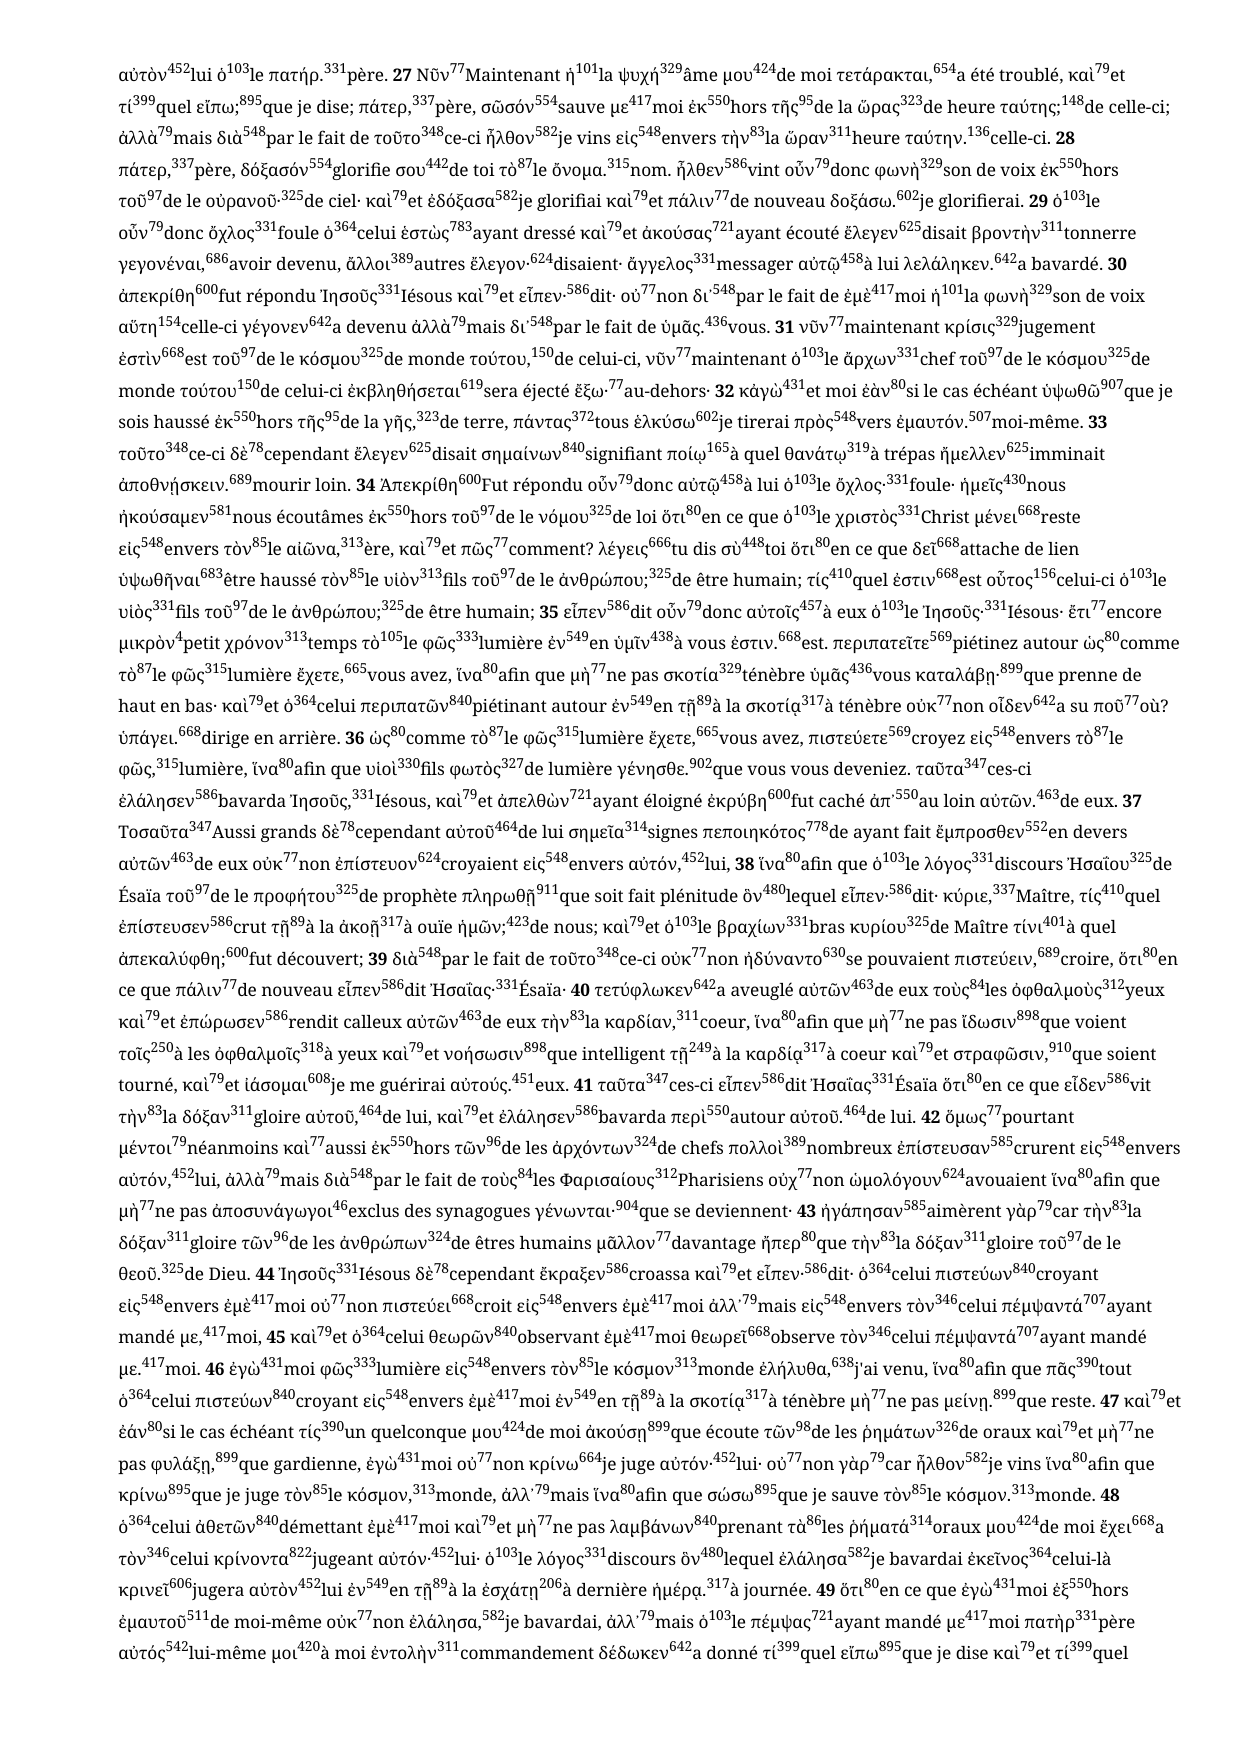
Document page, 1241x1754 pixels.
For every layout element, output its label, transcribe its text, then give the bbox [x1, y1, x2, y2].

text 1 Ὁ103Le οὖν79donc Ἰησοῦς331Iésous πρὸ550d'avant ἓξ188de six ἡμερῶν322de journées τοῦ99de le πάσχα327de pâque ἦλθεν586vint εἰς548envers Βηθανίαν,311Béthanie, ὅπου77là où ἦν625était Λάζαρος,331Lazare, ὃν480lequel ἤγειρεν586éveilla ἐκ550hors νεκρῶν64de morts Ἰησοῦς.331Iésous. 2 ἐποίησαν585firent οὖν79donc αὐτῷ458à lui δεῖπνον315dîner ἐκεῖ,77là, καὶ79et ἡ101la Μάρθα329Martha διηκόνει,625servait, ὁ103le δὲ78cependant Λάζαρος331Lazare εἷς71un ἦν625était ἐκ550hors τῶν357de ceux ἀνακειμένων860de se couchants de bas en haut σὺν549avec αὐτῷ.458à lui. 3 Ἡ101La οὖν79donc Μαριὰμ329Mariam λαβοῦσα719ayante prise λίτραν311livre μύρου327de onguent νάρδου323de nard πιστικῆς14de croyalique πολυτίμου14de de grande valeur ἤλειψεν586huila τοὺς84les πόδας312pieds τοῦ97de le Ἰησοῦ325de Iésous καὶ79et ἐξέμαξεν586essuya ταῖς88à les θριξὶν316à cheveux αὐτῆς462de elle τοὺς84les πόδας312pieds αὐτοῦ·464de lui· ἡ101la δὲ78cependant οἰκία329maison d'habitation ἐπληρώθη600fut fait plénitude ἐκ550hors τῆς95de la ὀσμῆς323de odeur τοῦ99de le μύρου.327de onguent. 4 Λέγει668Dit δὲ78cependant Ἰούδας331Iouda ὁ103le Ἰσκαριώτης331Iskariote εἷς71un [ἐκ]550[hors] τῶν96de les μαθητῶν324de disciples αὐτοῦ,464de lui, ὁ364celui μέλλων840imminant αὐτὸν452lui παραδιδόναι·689livrer· 5 διὰ548par le fait de τί399quel τοῦτο158ce-ci τὸ105le μύρον333onguent οὐκ77non ἐπράθη600fut vendu τριακοσίων192de trois cents δηναρίων326de deniers καὶ79et ἐδόθη600fut donné πτωχοῖς;58à pauvres; 6 εἶπεν586dit δὲ78cependant τοῦτο348ce-ci οὐχ77non ὅτι80en ce que περὶ550autour τῶν96de les πτωχῶν64de pauvres ἔμελεν625souciait αὐτῷ,458à lui, ἀλλ᾽79mais ὅτι80en ce que κλέπτης331voleur ἦν625était καὶ79et τὸ87le γλωσσόκομον315sac à languette ἔχων840ayant τὰ347ces βαλλόμενα876étants jetés ἐβάσταζεν.625mettait en charge. 7 εἶπεν586dit οὖν79donc ὁ103le Ἰησοῦς·331Iésous· ἄφες554abandonne αὐτήν,450elle, ἵνα80afin que εἰς548envers τὴν83la ἡμέραν311journée τοῦ97de le ἐνταφιασμοῦ325de enterrement μου424de moi τηρήσῃ899que garde αὐτό·454lui· 8 τοὺς84les πτωχοὺς52pauvres γὰρ79car πάντοτε77en tout moment ἔχετε665vous avez μεθ᾽550avec ἑαυτῶν,521de vous-mêmes, ἐμὲ417moi δὲ78cependant οὐ77non πάντοτε77en tout moment ἔχετε.665vous avez. 9 Ἔγνω586Connut οὖν79donc [ὁ]103[le] ὄχλος331foule πολὺς287nombreux ἐκ550hors τῶν96de les Ἰουδαίων64de Ioudaiens ὅτι80en ce que ἐκεῖ77là ἐστιν668est καὶ79et ἦλθον585vinrent οὐ77non διὰ548par le fait de τὸν85le Ἰησοῦν313Iésous μόνον,77seulement, ἀλλ᾽79mais ἵνα80afin que καὶ77aussi τὸν85le Λάζαρον313Lazare ἴδωσιν898que voient ὃν480lequel ἤγειρεν586éveilla ἐκ550hors νεκρῶν.64de morts. 10 ἐβουλεύσαντο591se délibérèrent δὲ78cependant οἱ102les ἀρχιερεῖς330chefs sacrificateurs ἵνα80afin que καὶ77aussi τὸν85le Λάζαρον313Lazare ἀποκτείνωσιν,898que tuent catégoriquement, 11 ὅτι80en ce que πολλοὶ389nombreux δι᾽548par le fait de αὐτὸν452lui ὑπῆγον624dirigeaient en arrière τῶν96de les Ἰουδαίων64de Ioudaiens καὶ79et ἐπίστευον624croyaient εἰς548envers τὸν85le Ἰησοῦν.313Iésous. 12 Τῇ350à Celle ἐπαύριον77lendemain ὁ103le ὄχλος331foule πολὺς287nombreux ὁ364celui ἐλθὼν721ayant venu εἰς548envers τὴν83la ἑορτήν,311fête, ἀκούσαντες720ayants écoutés ὅτι80en ce que ἔρχεται674se vient ὁ103le Ἰησοῦς331Iésous εἰς548envers Ἱεροσόλυμα314Ierosoluma 13 ἔλαβον585prirent τὰ86les βαΐα314rameaux τῶν96de les φοινίκων324de palmiers καὶ79et ἐξῆλθον585sortirent εἰς548envers ὑπάντησιν311rencontre αὐτῷ458à lui καὶ79et ἐκραύγαζον·624criaient· ὡσαννά·304Hosanna· εὐλογημένος813ayant été élogié ὁ364celui ἐρχόμενος867se venant ἐν549en ὀνόματι321à nom κυρίου,325de Maître, [καὶ]79[et] ὁ103le βασιλεὺς331roi τοῦ97de le Ἰσραήλ.325de Israël. 14 εὑρὼν721ayant trouvé δὲ78cependant ὁ103le Ἰησοῦς331Iésous ὀνάριον315ânon ἐκάθισεν586assit ἐπ᾽548sur αὐτό,454lui, καθώς77de haut en bas comme ἐστιν668est γεγραμμένον·815ayant été graphé· 15 μὴ77ne pas φοβοῦ,574te effraie, θυγάτηρ335fille Σιών·323de Sion· ἰδοὺ306voici ὁ103le βασιλεύς331roi σου442de toi ἔρχεται,674se vient, καθήμενος867se étant assis ἐπὶ548sur πῶλον313poulain ὄνου.323de ânesse. 16 ταῦτα347ces-ci οὐκ77non ἔγνωσαν585connurent αὐτοῦ464de lui οἱ102les μαθηταὶ330disciples τὸ87le πρῶτον,55premier, ἀλλ᾽79mais ὅτε80lorsque ἐδοξάσθη600fut glorifié Ἰησοῦς331Iésous τότε77alors ἐμνήσθησαν599furent mémorisé ὅτι80en ce que ταῦτα365ces-ci ἦν625était ἐπ᾽549sur αὐτῷ458à lui γεγραμμένα814ayants étés graphés καὶ79et ταῦτα347ces-ci ἐποίησαν585firent αὐτῷ.458à lui. 17 Ἐμαρτύρει625Témoignait οὖν79donc ὁ103le ὄχλος331foule ὁ364celui ὢν840étant μετ᾽550avec αὐτοῦ464de lui ὅτε80lorsque τὸν85le Λάζαρον313Lazare ἐφώνησεν586sonna de voix ἐκ550hors τοῦ99de le μνημείου327de mémorial καὶ79et ἤγειρεν586éveilla αὐτὸν452lui ἐκ550hors νεκρῶν.64de morts. 18 διὰ548par le fait de τοῦτο348ce-ci [καὶ]77[aussi] ὑπήντησεν586vint à la rencontre αὐτῷ458à lui ὁ103le ὄχλος,331foule, ὅτι80en ce que ἤκουσαν585écoutèrent τοῦτο348ce-ci αὐτὸν452lui πεποιηκέναι686avoir fait τὸ87le σημεῖον.315signe. 19 οἱ102les οὖν79donc Φαρισαῖοι330Pharisiens εἶπαν585dirent πρὸς548vers ἑαυτούς·527eux-mêmes· θεωρεῖτε665vous observez ὅτι80en ce que οὐκ77non ὠφελεῖτε665vous profitez οὐδέν·375aucun· ἴδε306voici ὁ103le κόσμος331monde ὀπίσω552derrière αὐτοῦ464de lui ἀπῆλθεν.586éloigna. 20 Ἦσαν624Étaient δὲ78cependant Ἕλληνές330Hellèns τινες286des quelconques ἐκ550hors τῶν357de ceux ἀναβαινόντων833de montants ἵνα80afin que προσκυνήσωσιν898que prosternent vers ἐν549en τῇ89à la ἑορτῇ·317à fête· 21 οὗτοι363ceux-ci οὖν79donc προσῆλθον585vinrent vers Φιλίππῳ319à Philippe τῷ486à celui ἀπὸ550au loin Βηθσαϊδὰ323de Bethsaïda τῆς95de la Γαλιλαίας323de Galilée καὶ79et ἠρώτων624sollicitaient αὐτὸν452lui λέγοντες·839disants· κύριε,337Maître, θέλομεν663nous voulons τὸν85le Ἰησοῦν313Iésous ἰδεῖν.681voir. 22 ἔρχεται674se vient ὁ103le Φίλιππος331Philippe καὶ79et λέγει668dit τῷ91à le Ἀνδρέᾳ,319à André, ἔρχεται674se vient Ἀνδρέας331André καὶ79et Φίλιππος331Philippe καὶ79et λέγουσιν667disent τῷ91à le Ἰησοῦ.319à Iésous. 23 Ὁ103Le δὲ78cependant Ἰησοῦς331Iésous ἀποκρίνεται674se répond αὐτοῖς457à eux λέγων·840disant· ἐλήλυθεν642a venu ἡ101la ὥρα329heure ἵνα80afin que δοξασθῇ911que soit glorifié ὁ103le υἱὸς331fils τοῦ97de le ἀνθρώπου.325de être humain. 24 ἀμὴν304amen ἀμὴν304amen λέγω664je dis ὑμῖν,438à vous, ἐὰν80si le cas échéant μὴ77ne pas ὁ103le κόκκος331grain τοῦ97de le σίτου325de froment πεσὼν721ayant tombé εἰς548envers τὴν83la γῆν311terre ἀποθάνῃ,899que meure loin, αὐτὸς469lui μόνος132seul μένει·668reste· ἐὰν80si le cas échéant δὲ78cependant ἀποθάνῃ,899que meure loin, πολὺν269nombreux καρπὸν313fruit φέρει.668porte. 25 ὁ364celui φιλῶν840affectionnant τὴν83la ψυχὴν311âme αὐτοῦ464de lui ἀπολλύει668perd au loin αὐτήν,450elle, καὶ79et ὁ364celui μισῶν840haïssant τὴν83la ψυχὴν311âme αὐτοῦ464de lui ἐν549en τῷ91à le κόσμῳ319à monde τούτῳ144à celui-ci εἰς548envers ζωὴν311vie αἰώνιον2éternelle φυλάξει606gardiennera αὐτήν.450elle. 26 ἐὰν80si le cas échéant ἐμοί420à moi τις390un quelconque διακονῇ,921que serve, ἐμοὶ420à moi ἀκολουθείτω,572suive, καὶ79et ὅπου80là où εἰμὶ664je suis ἐγὼ431moi ἐκεῖ77là καὶ77aussi ὁ103le διάκονος331serviteur ὁ103le ἐμὸς231mien ἔσται·612se sera· ἐάν80si le cas échéant τις390un quelconque ἐμοὶ420à moi διακονῇ921que serve τιμήσει606valorisera αὐτὸν452lui ὁ103le πατήρ.331père. 27 Νῦν77Maintenant ἡ101la ψυχή329âme μου424de moi τετάρακται,654a été troublé, καὶ79et τί399quel εἴπω;895que je dise; πάτερ,337père, σῶσόν554sauve με417moi ἐκ550hors τῆς95de la ὥρας323de heure ταύτης;148de celle-ci; ἀλλὰ79mais διὰ548par le fait de τοῦτο348ce-ci ἦλθον582je vins εἰς548envers τὴν83la ὥραν311heure ταύτην.136celle-ci. 28 πάτερ,337père, δόξασόν554glorifie σου442de toi τὸ87le ὄνομα.315nom. ἦλθεν586vint οὖν79donc φωνὴ329son de voix ἐκ550hors τοῦ97de le οὐρανοῦ·325de ciel· καὶ79et ἐδόξασα582je glorifiai καὶ79et πάλιν77de nouveau δοξάσω.602je glorifierai. 29 ὁ103le οὖν79donc ὄχλος331foule ὁ364celui ἑστὼς783ayant dressé καὶ79et ἀκούσας721ayant écouté ἔλεγεν625disait βροντὴν311tonnerre γεγονέναι,686avoir devenu, ἄλλοι389autres ἔλεγον·624disaient· ἄγγελος331messager αὐτῷ458à lui λελάληκεν.642a bavardé. 30 ἀπεκρίθη600fut répondu Ἰησοῦς331Iésous καὶ79et εἶπεν·586dit· οὐ77non δι᾽548par le fait de ἐμὲ417moi ἡ101la φωνὴ329son de voix αὕτη154celle-ci γέγονεν642a devenu ἀλλὰ79mais δι᾽548par le fait de ὑμᾶς.436vous. 31 νῦν77maintenant κρίσις329jugement ἐστὶν668est τοῦ97de le κόσμου325de monde τούτου,150de celui-ci, νῦν77maintenant ὁ103le ἄρχων331chef τοῦ97de le κόσμου325de monde τούτου150de celui-ci ἐκβληθήσεται619sera éjecté ἔξω·77au-dehors· 32 κἀγὼ431et moi ἐὰν80si le cas échéant ὑψωθῶ907que je sois haussé ἐκ550hors τῆς95de la γῆς,323de terre, πάντας372tous ἑλκύσω602je tirerai πρὸς548vers ἐμαυτόν.507moi-même. 33 τοῦτο348ce-ci δὲ78cependant ἔλεγεν625disait σημαίνων840signifiant ποίῳ165à quel θανάτῳ319à trépas ἤμελλεν625imminait ἀποθνῄσκειν.689mourir loin. 34 Ἀπεκρίθη600Fut répondu οὖν79donc αὐτῷ458à lui ὁ103le ὄχλος·331foule· ἡμεῖς430nous ἠκούσαμεν581nous écoutâmes ἐκ550hors τοῦ97de le νόμου325de loi ὅτι80en ce que ὁ103le χριστὸς331Christ μένει668reste εἰς548envers τὸν85le αἰῶνα,313ère, καὶ79et πῶς77comment? λέγεις666tu dis σὺ448toi ὅτι80en ce que δεῖ668attache de lien ὑψωθῆναι683être haussé τὸν85le υἱὸν313fils τοῦ97de le ἀνθρώπου;325de être humain; τίς410quel ἐστιν668est οὗτος156celui-ci ὁ103le υἱὸς331fils τοῦ97de le ἀνθρώπου;325de être humain; 35 εἶπεν586dit οὖν79donc αὐτοῖς457à eux ὁ103le Ἰησοῦς·331Iésous· ἔτι77encore μικρὸν4petit χρόνον313temps τὸ105le φῶς333lumière ἐν549en ὑμῖν438à vous ἐστιν.668est. περιπατεῖτε569piétinez autour ὡς80comme τὸ87le φῶς315lumière ἔχετε,665vous avez, ἵνα80afin que μὴ77ne pas σκοτία329ténèbre ὑμᾶς436vous καταλάβῃ·899que prenne de haut en bas· καὶ79et ὁ364celui περιπατῶν840piétinant autour ἐν549en τῇ89à la σκοτίᾳ317à ténèbre οὐκ77non οἶδεν642a su ποῦ77où? ὑπάγει.668dirige en arrière. 36 ὡς80comme τὸ87le φῶς315lumière ἔχετε,665vous avez, πιστεύετε569croyez εἰς548envers τὸ87le φῶς,315lumière, ἵνα80afin que υἱοὶ330fils φωτὸς327de lumière γένησθε.902que vous vous deveniez. ταῦτα347ces-ci ἐλάλησεν586bavarda Ἰησοῦς,331Iésous, καὶ79et ἀπελθὼν721ayant éloigné ἐκρύβη600fut caché ἀπ᾽550au loin αὐτῶν.463de eux. 37 Τοσαῦτα347Aussi grands δὲ78cependant αὐτοῦ464de lui σημεῖα314signes πεποιηκότος778de ayant fait ἔμπροσθεν552en devers αὐτῶν463de eux οὐκ77non ἐπίστευον624croyaient εἰς548envers αὐτόν,452lui, 38 ἵνα80afin que ὁ103le λόγος331discours Ἠσαΐου325de Ésaïa τοῦ97de le προφήτου325de prophète πληρωθῇ911que soit fait plénitude ὃν480lequel εἶπεν·586dit· κύριε,337Maître, τίς410quel ἐπίστευσεν586crut τῇ89à la ἀκοῇ317à ouïe ἡμῶν;423de nous; καὶ79et ὁ103le βραχίων331bras κυρίου325de Maître τίνι401à quel ἀπεκαλύφθη;600fut découvert; 39 διὰ548par le fait de τοῦτο348ce-ci οὐκ77non ἠδύναντο630se pouvaient πιστεύειν,689croire, ὅτι80en ce que πάλιν77de nouveau εἶπεν586dit Ἠσαΐας·331Ésaïa· 40 τετύφλωκεν642a aveuglé αὐτῶν463de eux τοὺς84les ὀφθαλμοὺς312yeux καὶ79et ἐπώρωσεν586rendit calleux αὐτῶν463de eux τὴν83la καρδίαν,311coeur, ἵνα80afin que μὴ77ne pas ἴδωσιν898que voient τοῖς250à les ὀφθαλμοῖς318à yeux καὶ79et νοήσωσιν898que intelligent τῇ249à la καρδίᾳ317à coeur καὶ79et στραφῶσιν,910que soient tourné, καὶ79et ἰάσομαι608je me guérirai αὐτούς.451eux. 41 ταῦτα347ces-ci εἶπεν586dit Ἠσαΐας331Ésaïa ὅτι80en ce que εἶδεν586vit τὴν83la δόξαν311gloire αὐτοῦ,464de lui, καὶ79et ἐλάλησεν586bavarda περὶ550autour αὐτοῦ.464de lui. 42 ὅμως77pourtant μέντοι79néanmoins καὶ77aussi ἐκ550hors τῶν96de les ἀρχόντων324de chefs πολλοὶ389nombreux ἐπίστευσαν585crurent εἰς548envers αὐτόν,452lui, ἀλλὰ79mais διὰ548par le fait de τοὺς84les Φαρισαίους312Pharisiens οὐχ77non ὡμολόγουν624avouaient ἵνα80afin que μὴ77ne pas ἀποσυνάγωγοι46exclus des synagogues γένωνται·904que se deviennent· 43 ἠγάπησαν585aimèrent γὰρ79car τὴν83la δόξαν311gloire τῶν96de les ἀνθρώπων324de êtres humains μᾶλλον77davantage ἤπερ80que τὴν83la δόξαν311gloire τοῦ97de le θεοῦ.325de Dieu. 44 Ἰησοῦς331Iésous δὲ78cependant ἔκραξεν586croassa καὶ79et εἶπεν·586dit· ὁ364celui πιστεύων840croyant εἰς548envers ἐμὲ417moi οὐ77non πιστεύει668croit εἰς548envers ἐμὲ417moi ἀλλ᾽79mais εἰς548envers τὸν346celui πέμψαντά707ayant mandé με,417moi, 45 καὶ79et ὁ364celui θεωρῶν840observant ἐμὲ417moi θεωρεῖ668observe τὸν346celui πέμψαντά707ayant mandé με.417moi. 46 ἐγὼ431moi φῶς333lumière εἰς548envers τὸν85le κόσμον313monde ἐλήλυθα,638j'ai venu, ἵνα80afin que πᾶς390tout ὁ364celui πιστεύων840croyant εἰς548envers ἐμὲ417moi ἐν549en τῇ89à la σκοτίᾳ317à ténèbre μὴ77ne pas μείνῃ.899que reste. 47 καὶ79et ἐάν80si le cas échéant τίς390un quelconque μου424de moi ἀκούσῃ899que écoute τῶν98de les ῥημάτων326de oraux καὶ79et μὴ77ne pas φυλάξῃ,899que gardienne, ἐγὼ431moi οὐ77non κρίνω664je juge αὐτόν·452lui· οὐ77non γὰρ79car ἦλθον582je vins ἵνα80afin que κρίνω895que je juge τὸν85le κόσμον,313monde, ἀλλ᾽79mais ἵνα80afin que σώσω895que je sauve τὸν85le κόσμον.313monde. 48 ὁ364celui ἀθετῶν840démettant ἐμὲ417moi καὶ79et μὴ77ne pas λαμβάνων840prenant τὰ86les ῥήματά314oraux μου424de moi ἔχει668a τὸν346celui κρίνοντα822jugeant αὐτόν·452lui· ὁ103le λόγος331discours ὃν480lequel ἐλάλησα582je bavardai ἐκεῖνος364celui-là κρινεῖ606jugera αὐτὸν452lui ἐν549en τῇ89à la ἐσχάτῃ206à dernière ἡμέρᾳ.317à journée. 49 ὅτι80en ce que ἐγὼ431moi ἐξ550hors ἐμαυτοῦ511de moi-même οὐκ77non ἐλάλησα,582je bavardai, ἀλλ᾽79mais ὁ103le πέμψας721ayant mandé με417moi πατὴρ331père αὐτός542lui-même μοι420à moi ἐντολὴν311commandement δέδωκεν642a donné τί399quel εἴπω895que je dise καὶ79et τί399quel λαλήσω.895que je bavarde. 50 καὶ79et οἶδα638j'ai su ὅτι80en ce que ἡ101la ἐντολὴ329commandement αὐτοῦ464de lui ζωὴ329vie αἰώνιός20éternelle ἐστιν.668est. ἃ481lesquels οὖν79donc ἐγὼ431moi λαλῶ,664je bavarde, καθὼς77de haut en bas comme εἴρηκέν642a dit μοι420à moi ὁ103le πατήρ,331père, οὕτως77ainsi λαλῶ.664je bavarde. [118, 59, 1181, 1665]
